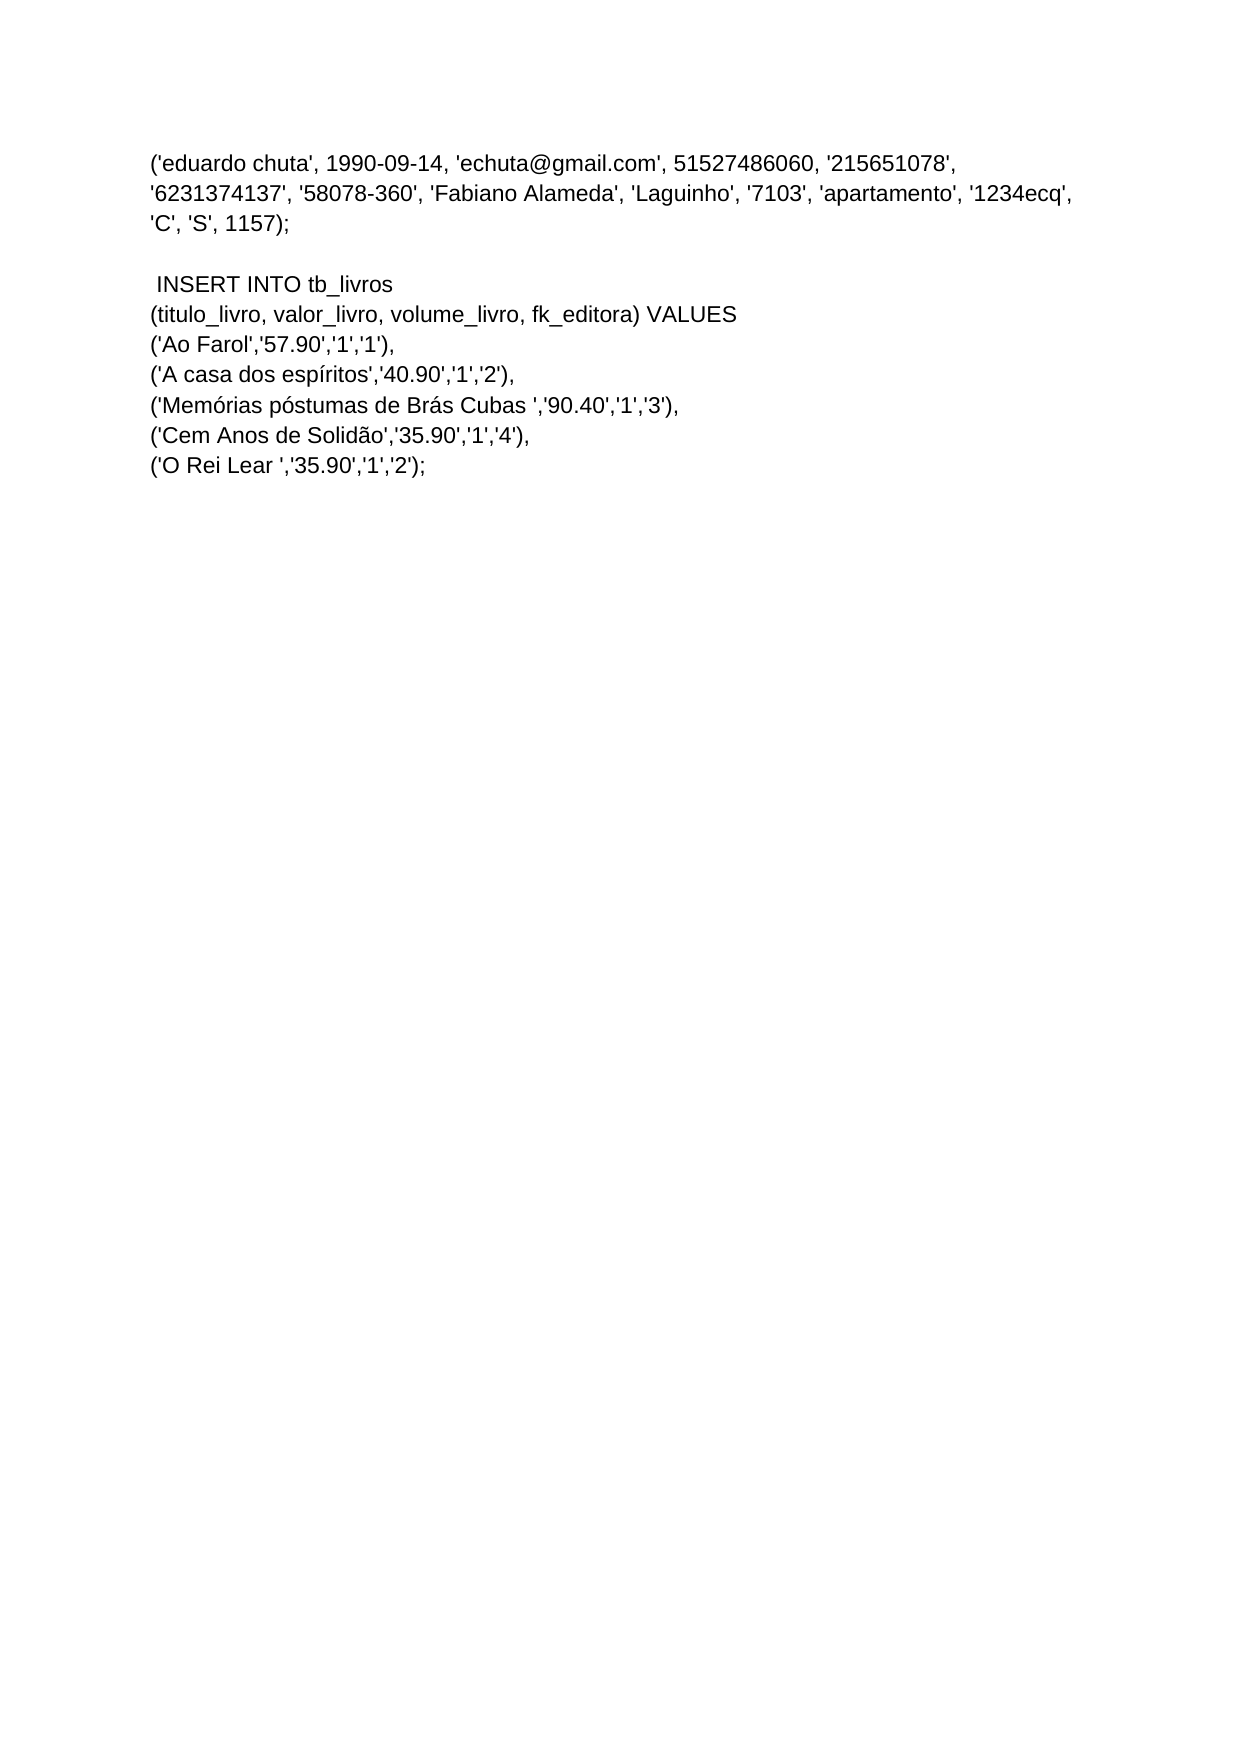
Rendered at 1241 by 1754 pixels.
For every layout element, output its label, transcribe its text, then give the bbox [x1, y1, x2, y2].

text ('Memórias póstumas de Brás Cubas ','90.40','1','3'), [150, 392, 1090, 418]
text ('O Rei Lear ','35.90','1','2'); [150, 452, 1090, 478]
text INSERT INTO tb_livros [150, 271, 1090, 297]
text ('Cem Anos de Solidão','35.90','1','4'), [150, 422, 1090, 448]
text ('A casa dos espíritos','40.90','1','2'), [150, 361, 1090, 388]
text (titulo_livro, valor_livro, volume_livro, fk_editora) VALUES [150, 301, 1090, 327]
text ('eduardo chuta', 1990-09-14, 'echuta@gmail.com', 51527486060, '215651078', '6231374137', '58078-360', 'Fabiano Alameda', 'Laguinho', '7103', 'apartamento', '1234ecq', 'C', 'S', 1157); [150, 150, 1090, 237]
text ('Ao Farol','57.90','1','1'), [150, 331, 1090, 358]
